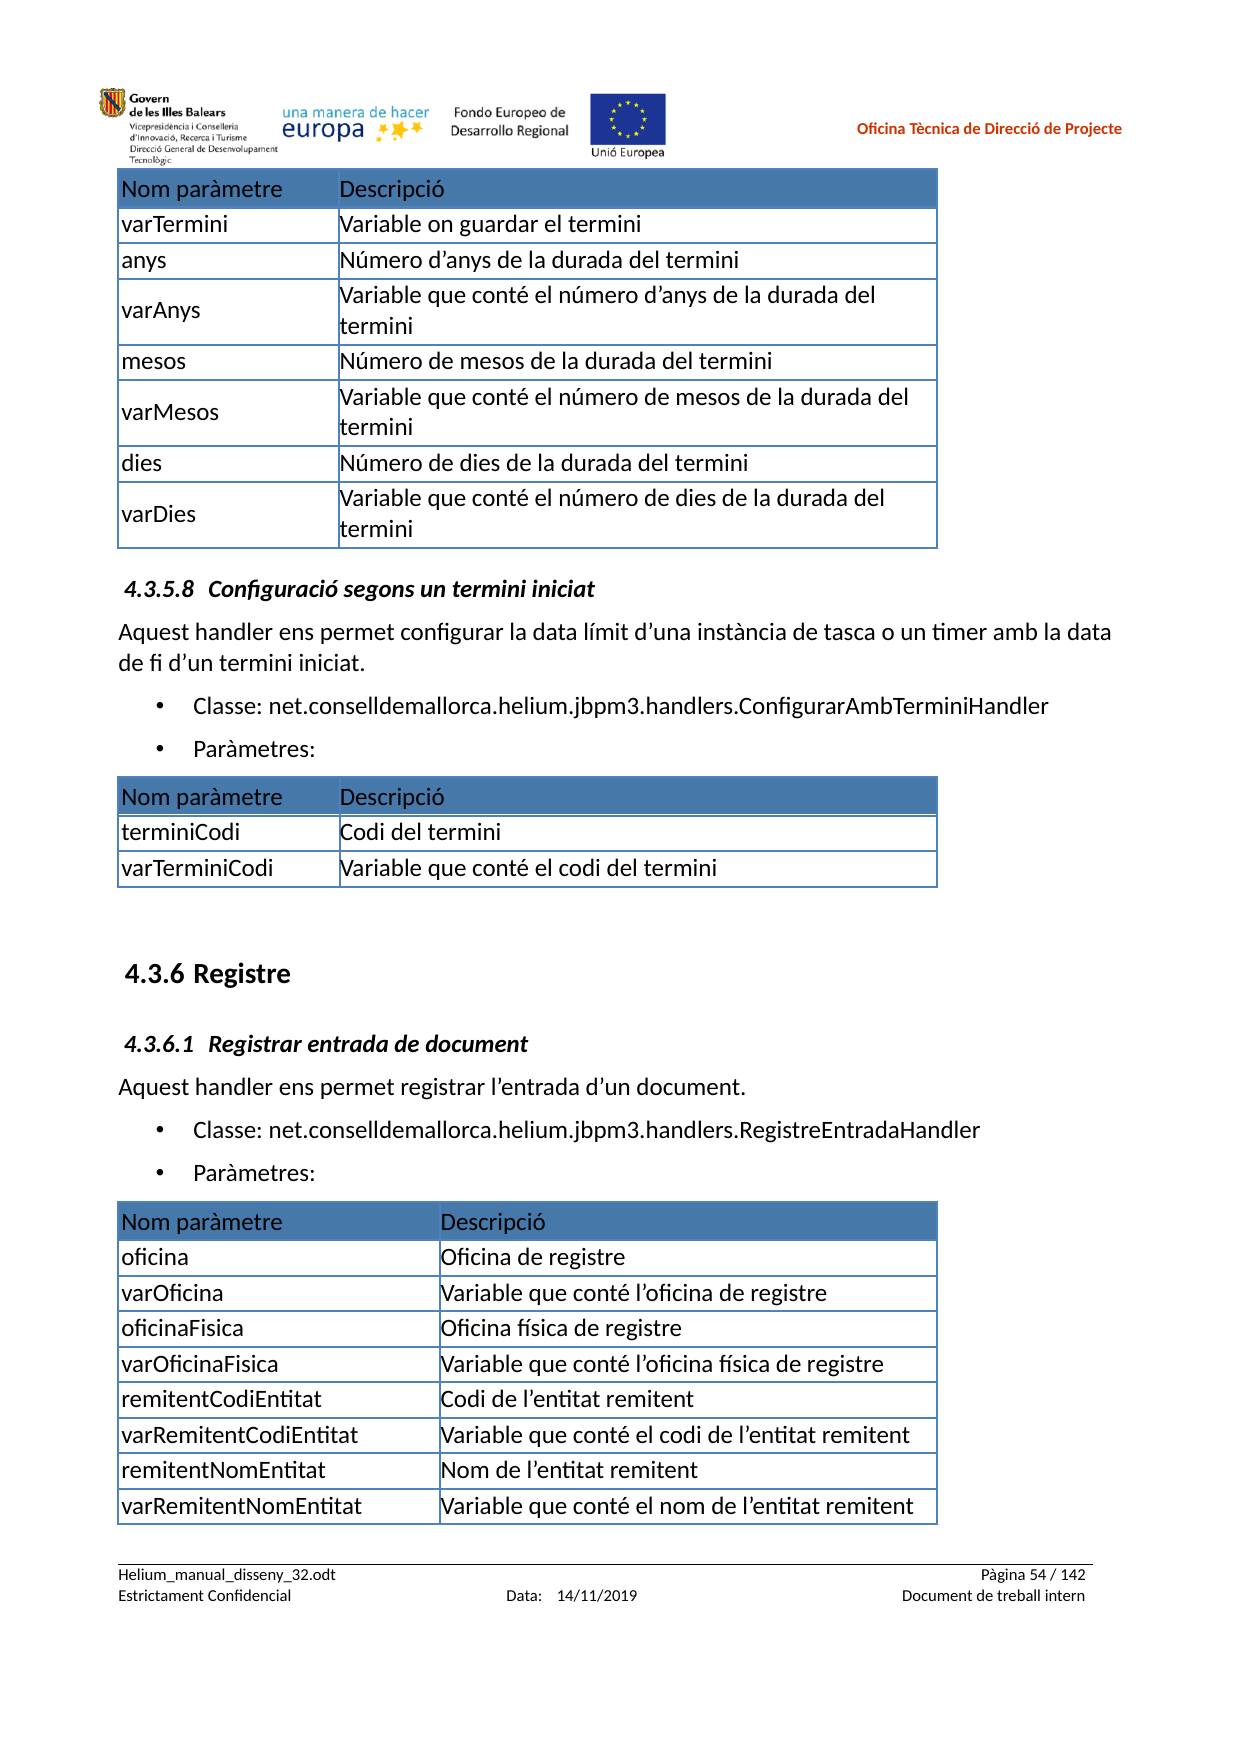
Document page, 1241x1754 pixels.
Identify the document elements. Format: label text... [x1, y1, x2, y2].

table_cell Variable que conté l’oficina de registre [441, 1277, 936, 1310]
table_cell Variable que conté el número de mesos de la durada del termini [340, 381, 936, 445]
table_cell varMesos [119, 381, 338, 445]
table_cell Codi del termini [341, 817, 936, 850]
table_cell terminiCodi [119, 817, 339, 850]
table_header Nom paràmetre [119, 1203, 439, 1239]
table_cell varOficinaFisica [119, 1348, 439, 1381]
subtitle Registrar entrada de document [118, 1029, 1122, 1059]
table_cell Variable que conté l’oficina física de registre [441, 1348, 936, 1381]
list Paràmetres: [156, 1158, 1122, 1188]
table_cell remitentCodiEntitat [119, 1383, 439, 1417]
text Aquest handler ens permet configurar la data límit d’una instància de tasca o un timer amb la data de fi d’un termini iniciat. [118, 616, 1122, 677]
list Classe: net.conselldemallorca.helium.jbpm3.handlers.RegistreEntradaHandler [156, 1114, 1122, 1145]
table_cell Codi de l’entitat remitent [441, 1383, 936, 1417]
table_cell Variable on guardar el termini [340, 209, 936, 242]
table_header Nom paràmetre [119, 170, 338, 206]
table_cell remitentNomEntitat [119, 1454, 439, 1488]
table_cell varRemitentCodiEntitat [119, 1419, 439, 1452]
table_header Descripció [441, 1203, 936, 1239]
table_cell anys [119, 244, 338, 277]
table_cell Oficina de registre [441, 1241, 936, 1274]
table_cell Variable que conté el nom de l’entitat remitent [441, 1490, 936, 1523]
table_cell varRemitentNomEntitat [119, 1490, 439, 1523]
table_cell Número d’anys de la durada del termini [340, 244, 936, 277]
table_cell varTermini [119, 209, 338, 242]
table_header Nom paràmetre [119, 778, 339, 814]
table_cell varOficina [119, 1277, 439, 1310]
table_cell Número de mesos de la durada del termini [340, 346, 936, 379]
subtitle Registre [118, 956, 1122, 991]
table_cell dies [119, 447, 338, 481]
table_cell Variable que conté el número d’anys de la durada del termini [340, 280, 936, 343]
table_cell varDies [119, 483, 338, 547]
subtitle Configuració segons un termini iniciat [118, 574, 1122, 604]
table_cell Variable que conté el codi del termini [341, 852, 936, 886]
table_cell mesos [119, 346, 338, 379]
table_cell Variable que conté el número de dies de la durada del termini [340, 483, 936, 547]
table_header Descripció [341, 778, 936, 814]
table_cell Nom de l’entitat remitent [441, 1454, 936, 1488]
table_header Descripció [340, 170, 936, 206]
table_cell varTerminiCodi [119, 852, 339, 886]
list Paràmetres: [156, 733, 1122, 763]
picture [99, 87, 668, 166]
table_cell Oficina física de registre [441, 1312, 936, 1346]
table_cell Número de dies de la durada del termini [340, 447, 936, 481]
list Classe: net.conselldemallorca.helium.jbpm3.handlers.ConfigurarAmbTerminiHandler [156, 690, 1122, 721]
table_cell Variable que conté el codi de l’entitat remitent [441, 1419, 936, 1452]
table_cell oficina [119, 1241, 439, 1274]
table_cell oficinaFisica [119, 1312, 439, 1346]
table_cell varAnys [119, 280, 338, 343]
text Aquest handler ens permet registrar l’entrada d’un document. [118, 1072, 1122, 1102]
